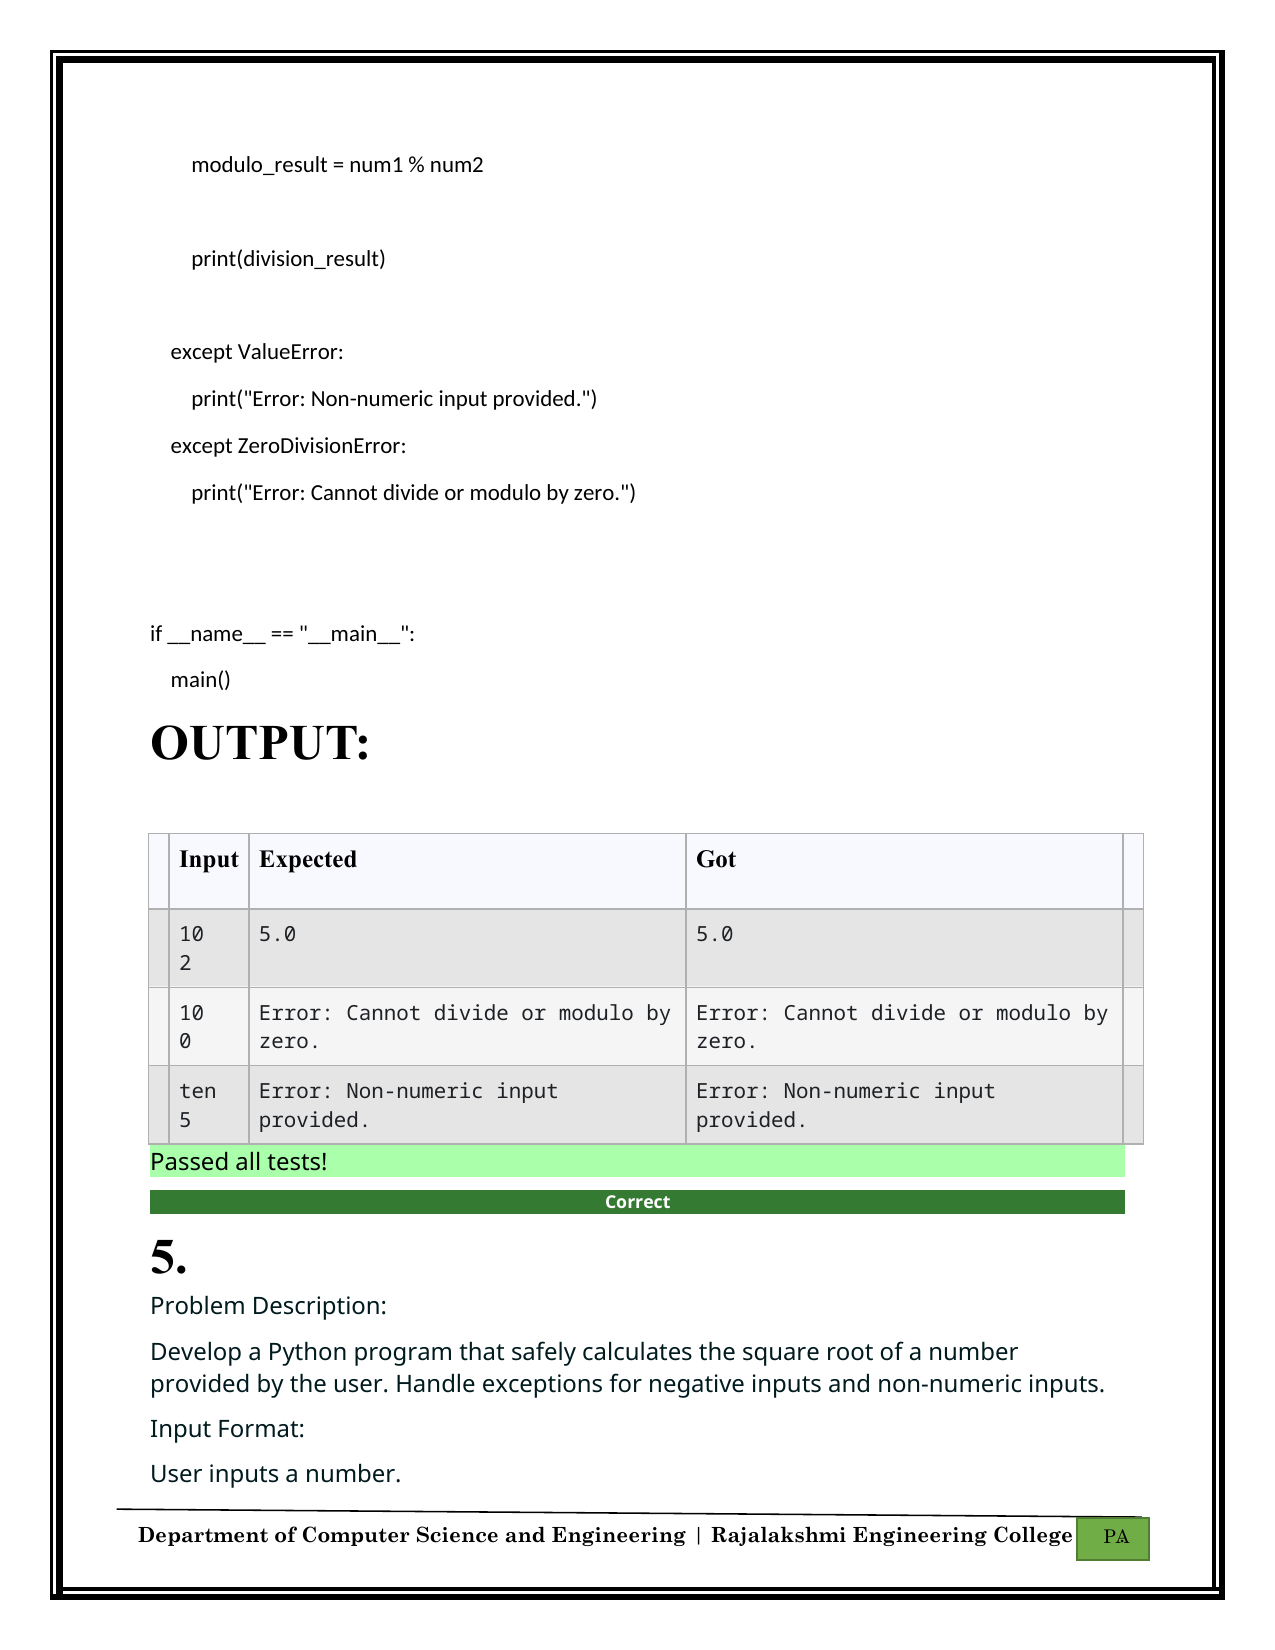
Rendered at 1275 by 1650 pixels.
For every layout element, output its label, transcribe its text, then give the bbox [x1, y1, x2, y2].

table_cell 5.0 [250, 910, 685, 986]
table_header [1124, 834, 1143, 908]
table_cell ten 5 [170, 1066, 248, 1143]
table_cell 5.0 [687, 910, 1122, 986]
table_cell [1124, 910, 1143, 986]
text main() [150, 666, 1125, 694]
text print("Error: Non-numeric input provided.") [150, 384, 1125, 412]
text print(division_result) [150, 244, 1125, 272]
table_header Expected [250, 834, 685, 908]
text User inputs a number. [150, 1457, 1125, 1490]
table_cell [1124, 988, 1143, 1065]
text Correct [150, 1190, 1125, 1214]
table_cell [149, 910, 168, 986]
table_cell [1124, 1066, 1143, 1143]
table_header Got [687, 834, 1122, 908]
subtitle 5. [150, 1227, 1125, 1284]
table_header Input [170, 834, 248, 908]
text except ZeroDivisionError: [150, 431, 1125, 459]
table_cell Error: Non-numeric input provided. [687, 1066, 1122, 1143]
table_cell Error: Non-numeric input provided. [250, 1066, 685, 1143]
table_cell [149, 1066, 168, 1143]
subtitle OUTPUT: [150, 712, 1125, 827]
text Input Format: [150, 1412, 1125, 1444]
text except ValueError: [150, 337, 1125, 366]
table_cell [149, 988, 168, 1065]
text print("Error: Cannot divide or modulo by zero.") [150, 478, 1125, 506]
text if __name__ == "__main__": [150, 619, 1125, 647]
table_cell Error: Cannot divide or modulo by zero. [687, 988, 1122, 1065]
table_cell 10 2 [170, 910, 248, 986]
table_cell 10 0 [170, 988, 248, 1065]
text Passed all tests! [150, 1145, 1125, 1177]
text modulo_result = num1 % num2 [150, 150, 1125, 178]
text Develop a Python program that safely calculates the square root of a number provided by the user. Handle exceptions for negative inputs and non-numeric inputs. [150, 1334, 1125, 1399]
text Problem Description: [150, 1289, 1125, 1322]
table_cell Error: Cannot divide or modulo by zero. [250, 988, 685, 1065]
table_header [149, 834, 168, 908]
